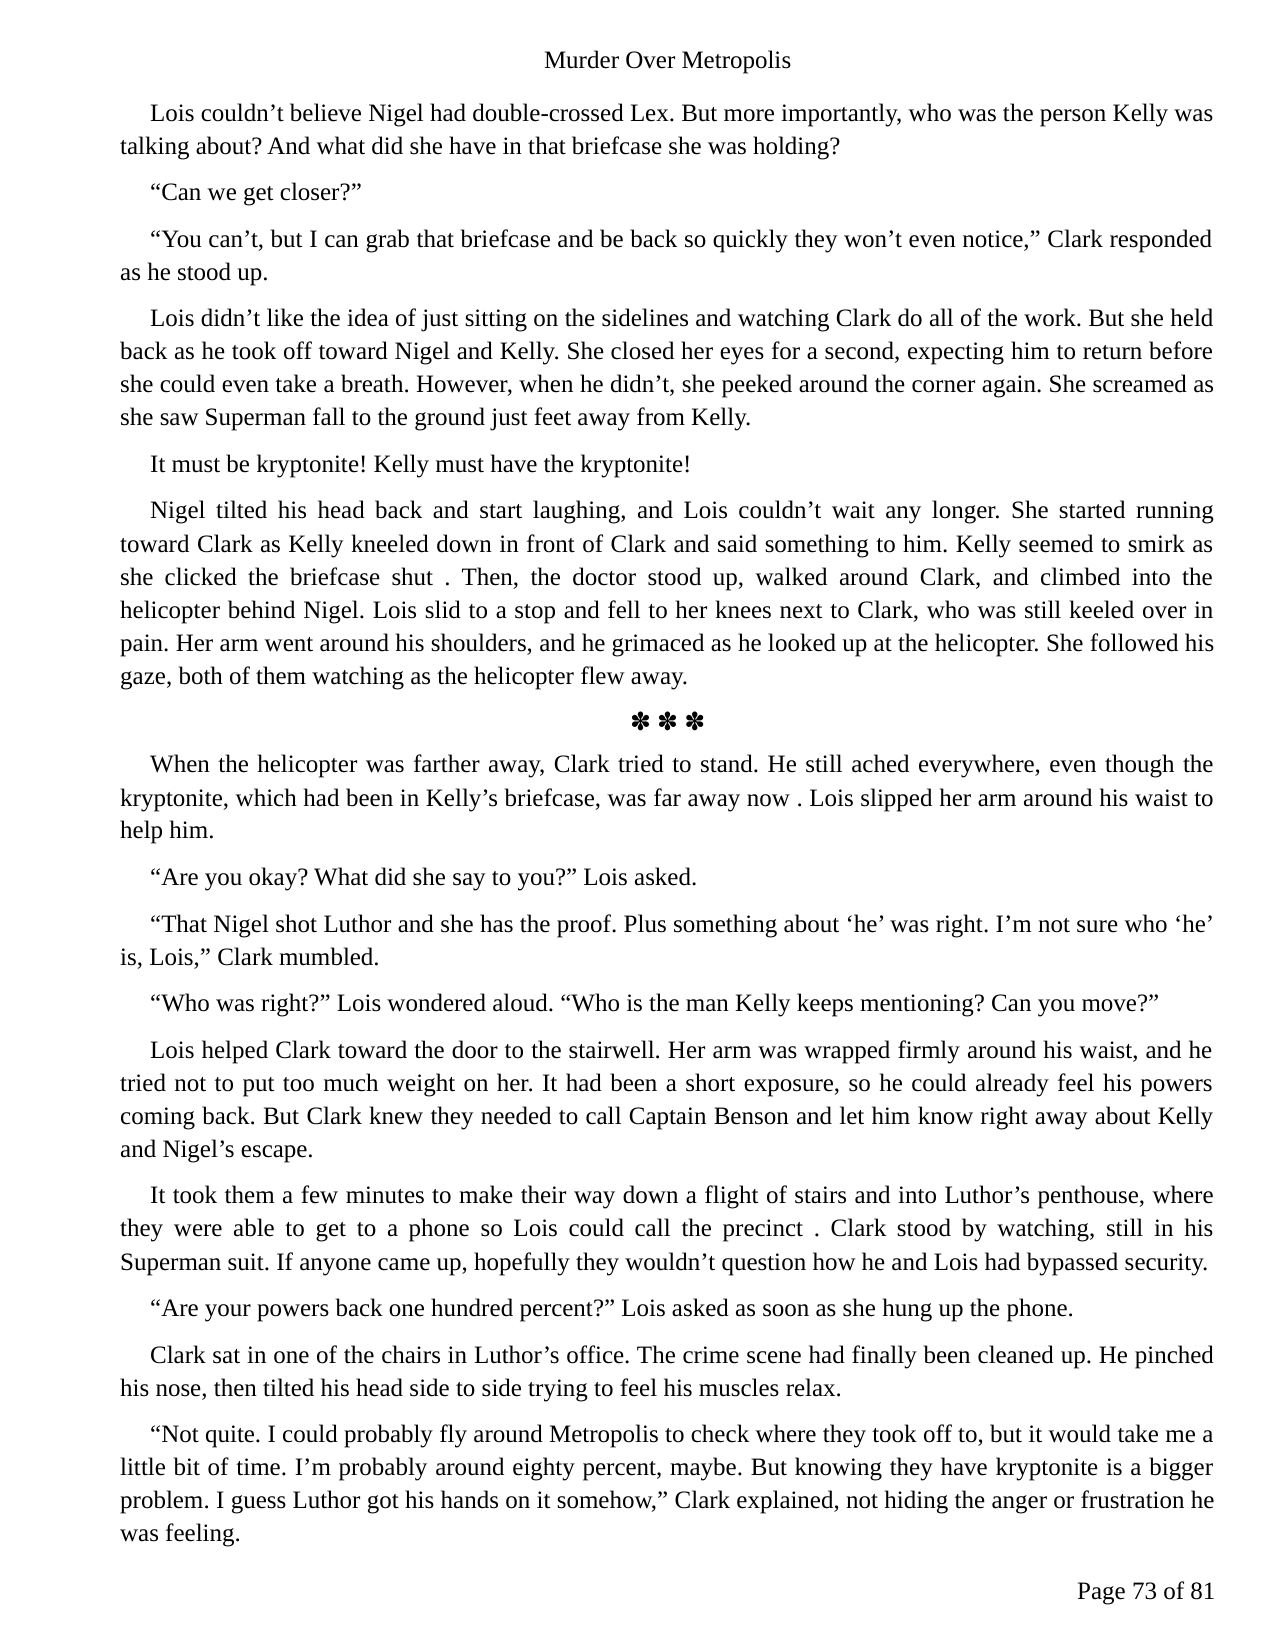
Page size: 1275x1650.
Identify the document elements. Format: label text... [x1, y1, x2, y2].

text “Not quite. I could probably fly around Metropolis to check where they took off to, but it would take me a little bit of time. I’m probably around eighty percent, maybe. But knowing they have kryptonite is a bigger problem. I guess Luthor got his hands on it somehow,” Clark explained, not hiding the anger or frustration he was feeling. [120, 1419, 1215, 1547]
text Nigel tilted his head back and start laughing, and Lois couldn’t wait any longer. She started running toward Clark as Kelly kneeled down in front of Clark and said something to him. Kelly seemed to smirk as she clicked the briefcase shut . Then, the doctor stood up, walked around Clark, and climbed into the helicopter behind Nigel. Lois slid to a stop and fell to her knees next to Clark, who was still keeled over in pain. Her arm went around his shoulders, and he grimaced as he looked up at the helicopter. She followed his gaze, both of them watching as the helicopter flew away. [120, 496, 1215, 689]
text ✽ ✽ ✽ [120, 707, 1215, 736]
text When the helicopter was farther away, Clark tried to stand. He still ached everywhere, even though the kryptonite, which had been in Kelly’s briefcase, was far away now . Lois slipped her arm around his waist to help him. [120, 749, 1215, 844]
text “Can we get closer?” [120, 177, 1215, 206]
text Lois couldn’t believe Nigel had double-crossed Lex. But more importantly, who was the person Kelly was talking about? And what did she have in that briefcase she was holding? [120, 98, 1215, 159]
text “Who was right?” Lois wondered aloud. “Who is the man Kelly keeps mentioning? Can you move?” [120, 988, 1215, 1017]
text It took them a few minutes to make their way down a flight of stairs and into Luthor’s penthouse, where they were able to get to a phone so Lois could call the precinct . Clark stood by watching, still in his Superman suit. If anyone came up, hopefully they wouldn’t question how he and Lois had bypassed security. [120, 1181, 1215, 1275]
text It must be kryptonite! Kelly must have the kryptonite! [120, 449, 1215, 478]
text Lois helped Clark toward the door to the stairwell. Her arm was wrapped firmly around his waist, and he tried not to put too much weight on her. It had been a short exposure, so he could already feel his powers coming back. But Clark knew they needed to call Captain Benson and let him know right away about Kelly and Nigel’s escape. [120, 1035, 1215, 1163]
text Clark sat in one of the chairs in Luthor’s office. The crime scene had finally been cleaned up. He pinched his nose, then tilted his head side to side trying to feel his muscles relax. [120, 1340, 1215, 1401]
text “That Nigel shot Luthor and she has the proof. Plus something about ‘he’ was right. I’m not sure who ‘he’ is, Lois,” Clark mumbled. [120, 909, 1215, 971]
text Lois didn’t like the idea of just sitting on the sidelines and watching Clark do all of the work. But she held back as he took off toward Nigel and Kelly. She closed her eyes for a second, expecting him to return before she could even take a breath. However, when he didn’t, she peeked around the corner again. She screamed as she saw Superman fall to the ground just feet away from Kelly. [120, 303, 1215, 431]
text “Are your powers back one hundred percent?” Lois asked as soon as she hung up the phone. [120, 1293, 1215, 1322]
text “Are you okay? What did she say to you?” Lois asked. [120, 862, 1215, 891]
text “You can’t, but I can grab that briefcase and be back so quickly they won’t even notice,” Clark responded as he stood up. [120, 224, 1215, 286]
